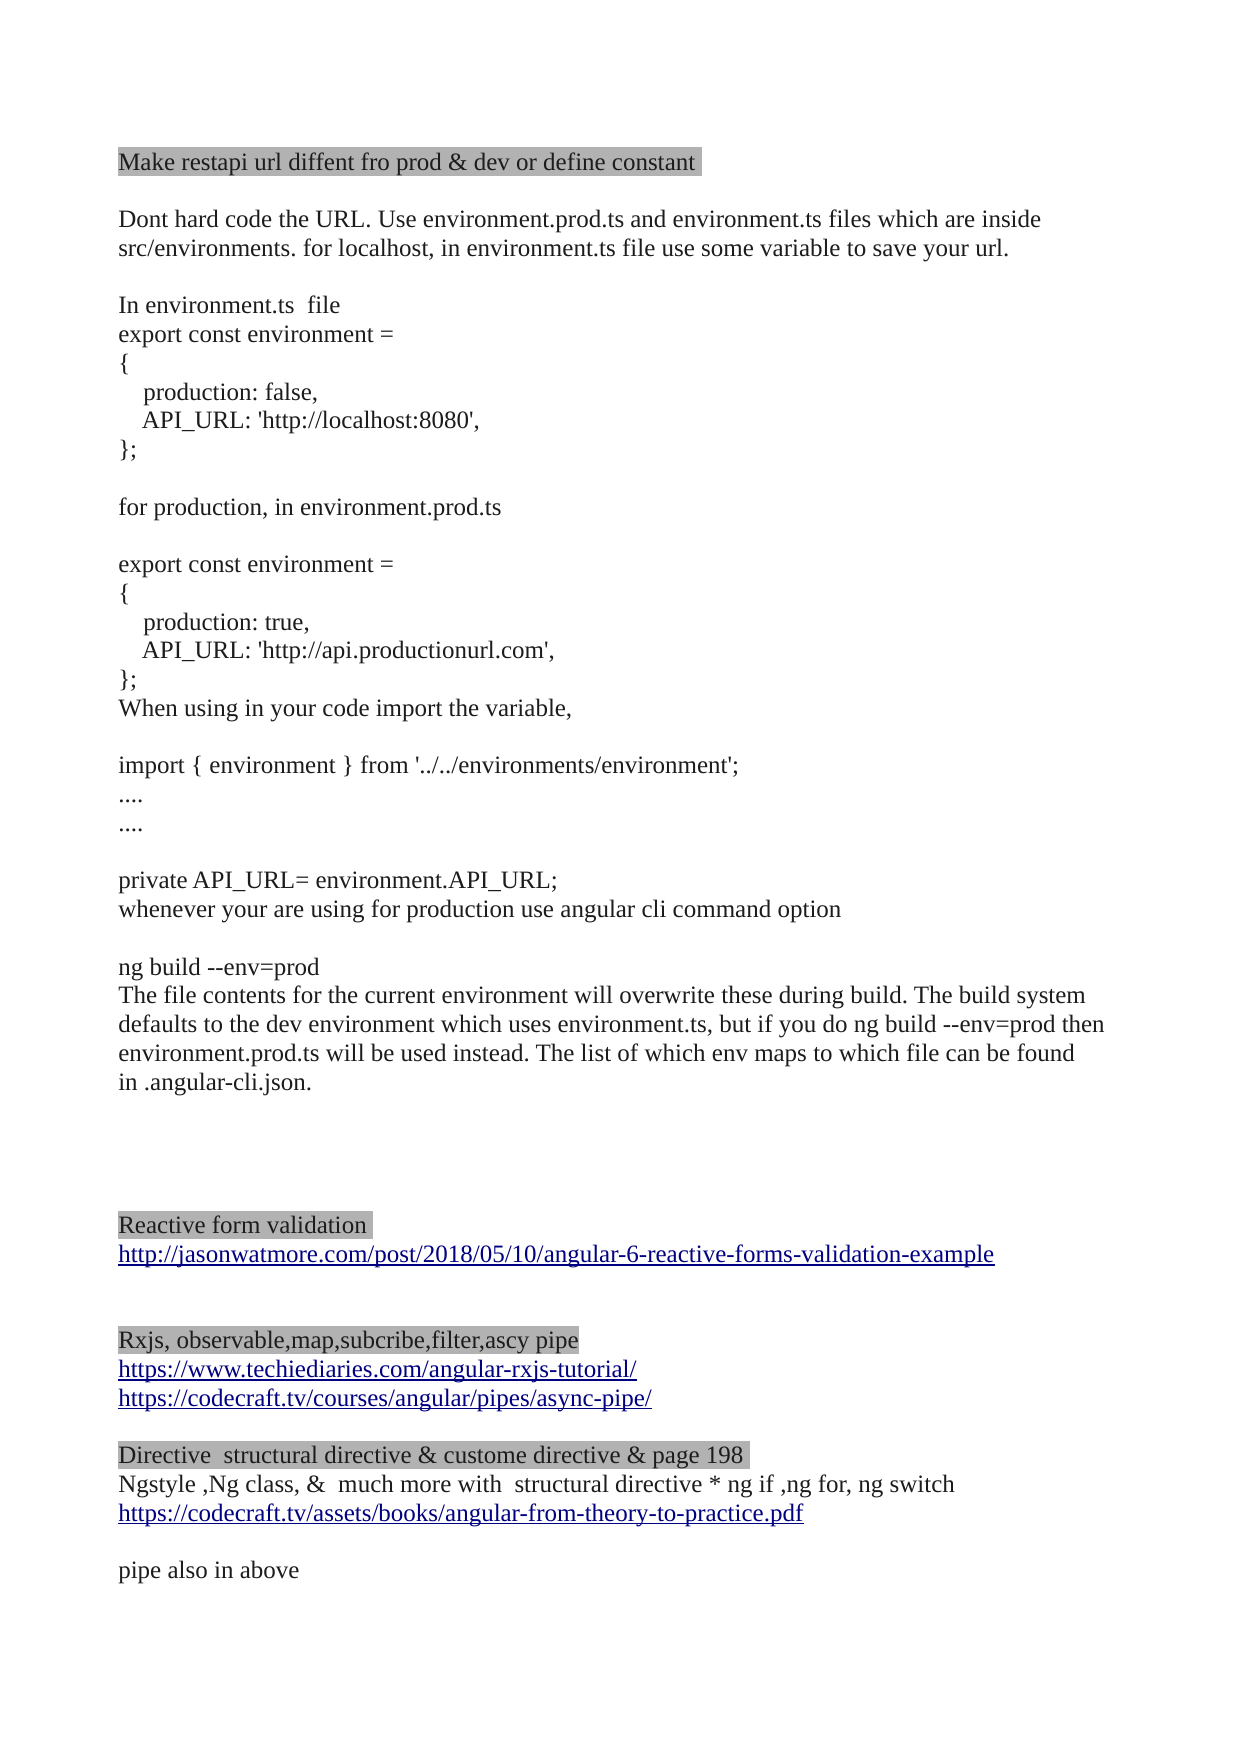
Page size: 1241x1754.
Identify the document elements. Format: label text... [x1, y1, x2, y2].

text Rxjs, observable,map,subcribe,filter,ascy pipe [118, 1326, 1122, 1354]
text import { environment } from '../../environments/environment'; [118, 751, 1122, 779]
text production: true, [118, 607, 1122, 636]
text Dont hard code the URL. Use environment.prod.ts and environment.ts files which are inside src/environments. for localhost, in environment.ts file use some variable to save your url. [118, 204, 1122, 262]
text { [118, 578, 1122, 607]
text export const environment = [118, 549, 1122, 578]
text for production, in environment.prod.ts [118, 492, 1122, 521]
text https://codecraft.tv/courses/angular/pipes/async-pipe/ [118, 1383, 1122, 1412]
text .... [118, 808, 1122, 837]
text { [118, 348, 1122, 377]
text private API_URL= environment.API_URL; [118, 866, 1122, 894]
text export const environment = [118, 319, 1122, 348]
text }; [118, 664, 1122, 693]
text When using in your code import the variable, [118, 693, 1122, 722]
text The file contents for the current environment will overwrite these during build. The build system defaults to the dev environment which uses environment.ts, but if you do ng build --env=prod then environment.prod.ts will be used instead. The list of which env maps to which file can be found in .angular-cli.json. [118, 981, 1122, 1096]
text .... [118, 779, 1122, 808]
text Ngstyle ,Ng class, & much more with structural directive * ng if ,ng for, ng switch [118, 1469, 1122, 1498]
text https://www.techiediaries.com/angular-rxjs-tutorial/ [118, 1354, 1122, 1383]
text }; [118, 434, 1122, 463]
text https://codecraft.tv/assets/books/angular-from-theory-to-practice.pdf [118, 1498, 1122, 1527]
text production: false, [118, 377, 1122, 406]
text whenever your are using for production use angular cli command option [118, 894, 1122, 923]
text API_URL: 'http://localhost:8080', [118, 406, 1122, 434]
text http://jasonwatmore.com/post/2018/05/10/angular-6-reactive-forms-validation-example [118, 1239, 1122, 1268]
text Reactive form validation [118, 1211, 1122, 1239]
text In environment.ts file [118, 291, 1122, 319]
text pipe also in above [118, 1556, 1122, 1584]
text Make restapi url diffent fro prod & dev or define constant [118, 147, 1122, 176]
text Directive structural directive & custome directive & page 198 [118, 1441, 1122, 1469]
text API_URL: 'http://api.productionurl.com', [118, 636, 1122, 664]
text ng build --env=prod [118, 952, 1122, 981]
